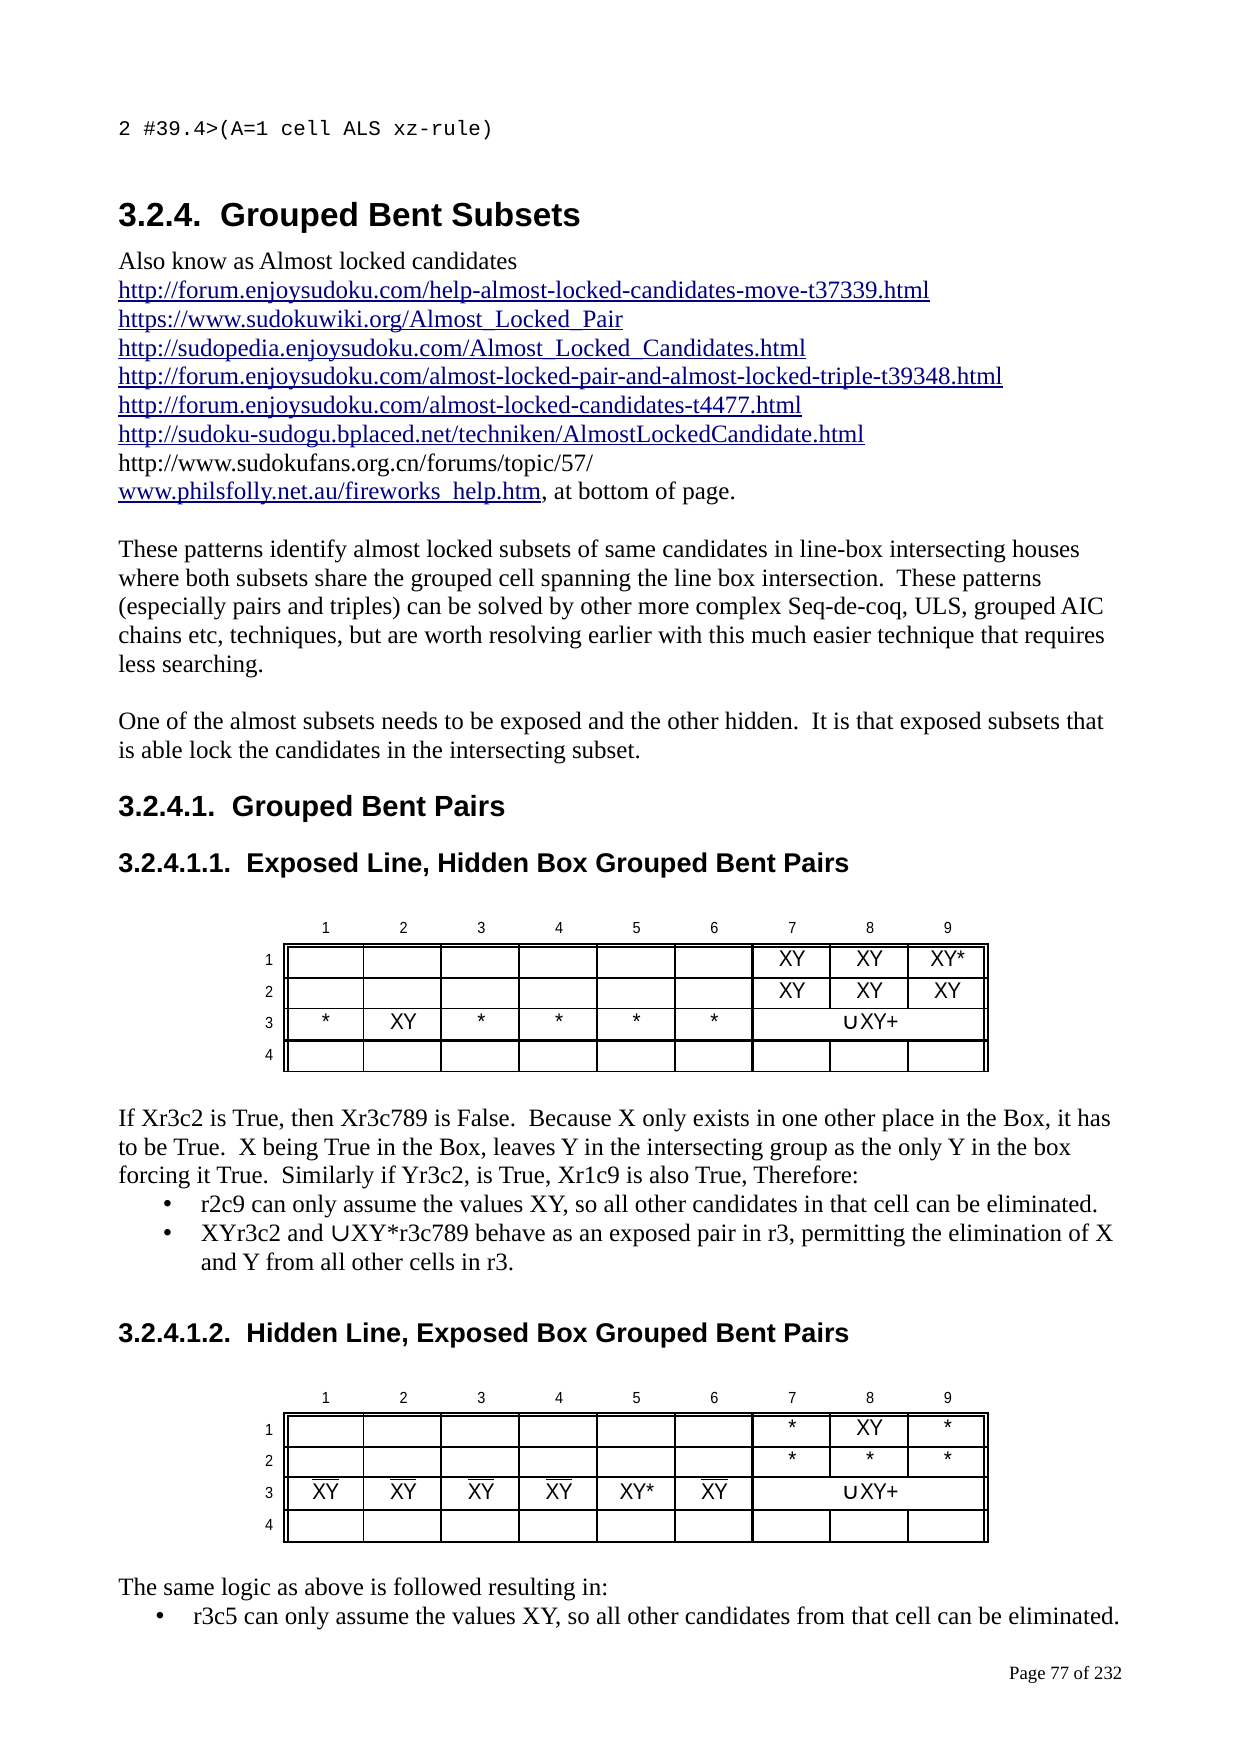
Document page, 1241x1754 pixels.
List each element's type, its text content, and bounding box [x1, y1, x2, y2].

text http://www.sudokufans.org.cn/forums/topic/57/ [118, 448, 1122, 476]
text www.philsfolly.net.au/fireworks_help.htm, at bottom of page. [118, 476, 1122, 505]
subtitle Exposed Line, Hidden Box Grouped Bent Pairs [118, 847, 1122, 879]
text Also know as Almost locked candidates [118, 246, 1122, 275]
text http://forum.enjoysudoku.com/help-almost-locked-candidates-move-t37339.html [118, 275, 1122, 304]
text These patterns identify almost locked subsets of same candidates in line-box intersecting houses where both subsets share the grouped cell spanning the line box intersection. These patterns (especially pairs and triples) can be solved by other more complex Seq-de-coq, ULS, grouped AIC chains etc, techniques, but are worth resolving earlier with this much easier technique that requires less searching. [118, 534, 1122, 678]
subtitle Grouped Bent Subsets [118, 196, 1122, 234]
list r2c9 can only assume the values XY, so all other candidates in that cell can be eliminated. [163, 1189, 1122, 1218]
text http://sudoku-sudogu.bplaced.net/techniken/AlmostLockedCandidate.html [118, 419, 1122, 448]
text http://forum.enjoysudoku.com/almost-locked-candidates-t4477.html [118, 390, 1122, 419]
text 2 #39.4>(A=1 cell ALS xz-rule) [118, 118, 1122, 142]
text https://www.sudokuwiki.org/Almost_Locked_Pair [118, 304, 1122, 333]
list XYr3c2 and ∪XY*r3c789 behave as an exposed pair in r3, permitting the elimination of X and Y from all other cells in r3. [163, 1218, 1122, 1276]
text The same logic as above is followed resulting in: [118, 1572, 1122, 1601]
text http://forum.enjoysudoku.com/almost-locked-pair-and-almost-locked-triple-t39348.html [118, 361, 1122, 390]
text If Xr3c2 is True, then Xr3c789 is False. Because X only exists in one other place in the Box, it has to be True. X being True in the Box, leaves Y in the intersecting group as the only Y in the box forcing it True. Similarly if Yr3c2, is True, Xr1c9 is also True, Therefore: [118, 1103, 1122, 1189]
subtitle Hidden Line, Exposed Box Grouped Bent Pairs [118, 1317, 1122, 1348]
subtitle Grouped Bent Pairs [118, 789, 1122, 822]
text http://sudopedia.enjoysudoku.com/Almost_Locked_Candidates.html [118, 333, 1122, 361]
list r3c5 can only assume the values XY, so all other candidates from that cell can be eliminated. [156, 1601, 1122, 1630]
text One of the almost subsets needs to be exposed and the other hidden. It is that exposed subsets that is able lock the candidates in the intersecting subset. [118, 706, 1122, 764]
